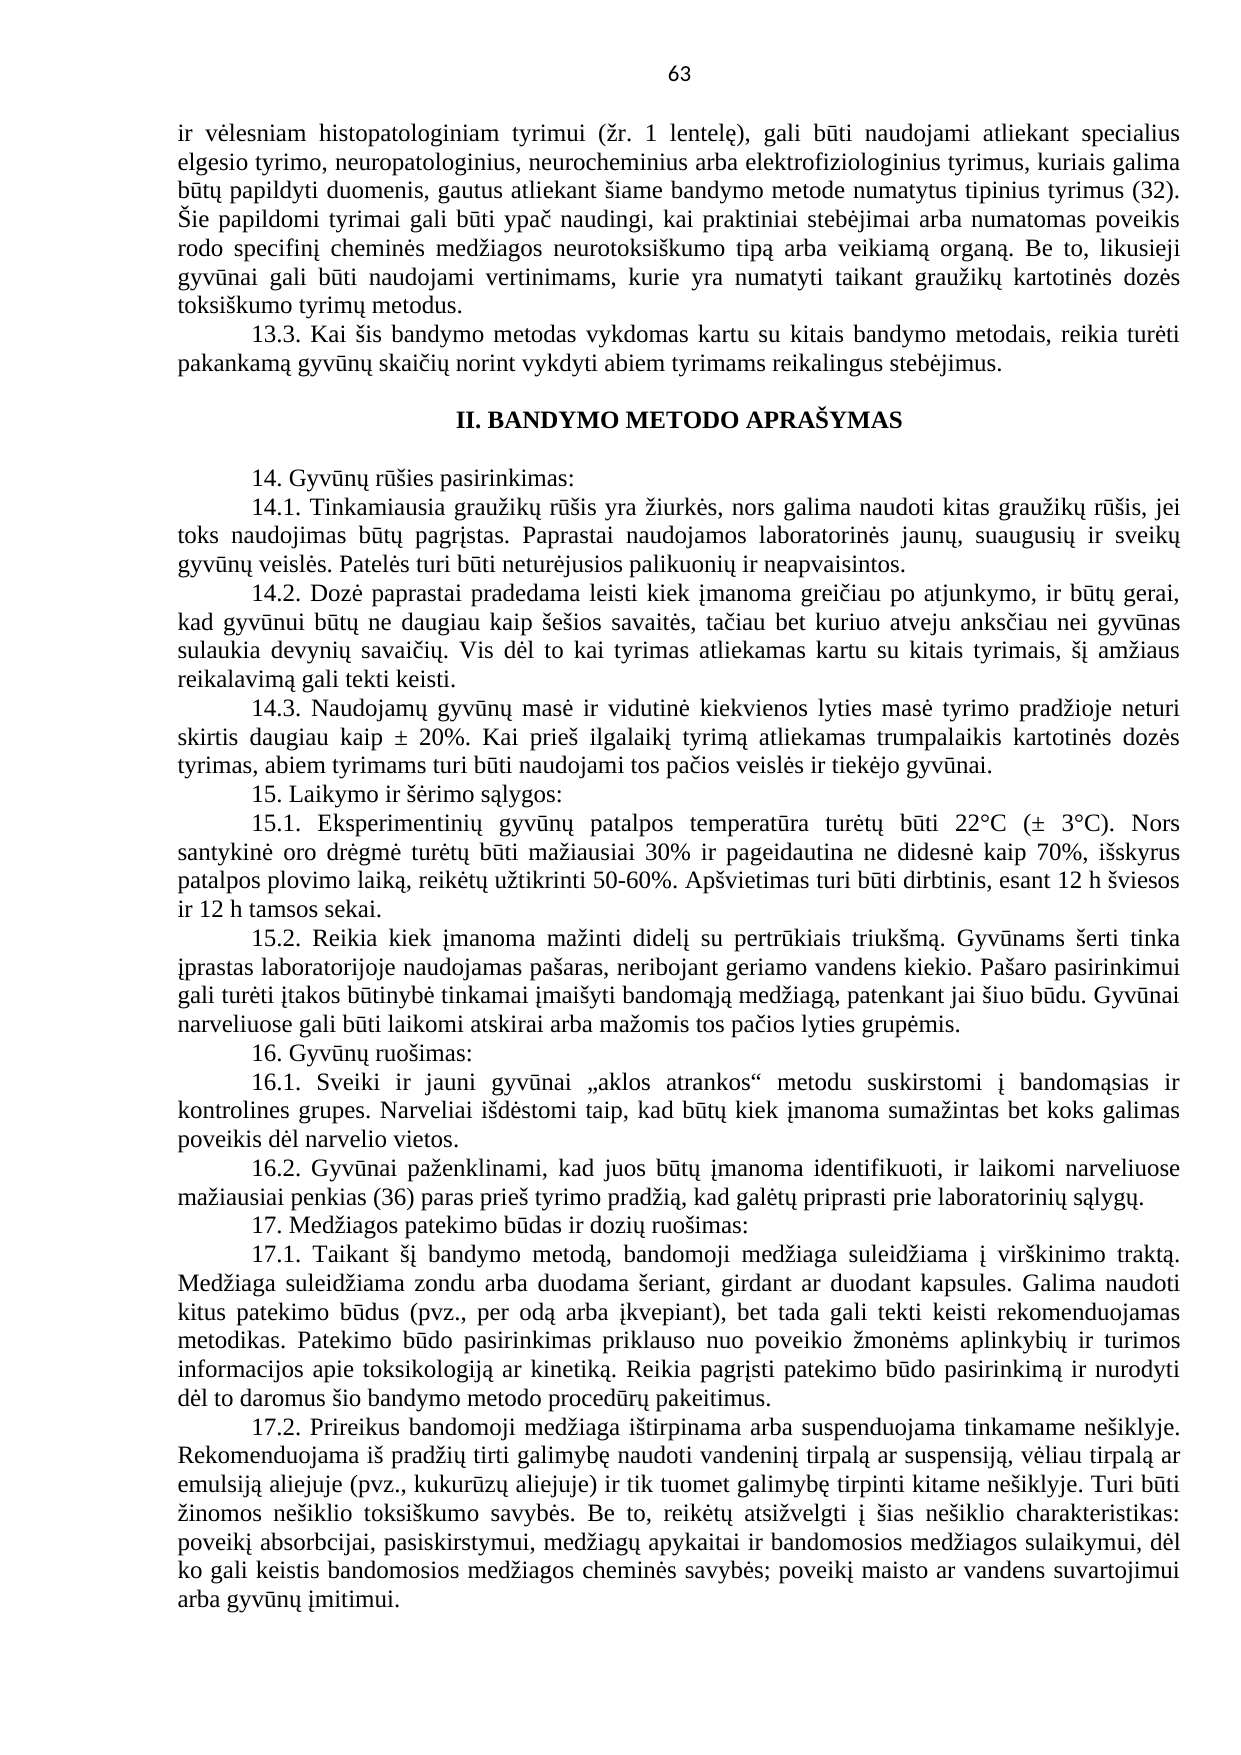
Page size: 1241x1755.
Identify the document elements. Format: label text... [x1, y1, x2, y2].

text 14.1. Tinkamiausia graužikų rūšis yra žiurkės, nors galima naudoti kitas graužikų rūšis, jei toks naudojimas būtų pagrįstas. Paprastai naudojamos laboratorinės jaunų, suaugusių ir sveikų gyvūnų veislės. Patelės turi būti neturėjusios palikuonių ir neapvaisintos. [177, 492, 1181, 578]
text ir vėlesniam histopatologiniam tyrimui (žr. 1 lentelę), gali būti naudojami atliekant specialius elgesio tyrimo, neuropatologinius, neurocheminius arba elektrofiziologinius tyrimus, kuriais galima būtų papildyti duomenis, gautus atliekant šiame bandymo metode numatytus tipinius tyrimus (32). Šie papildomi tyrimai gali būti ypač naudingi, kai praktiniai stebėjimai arba numatomas poveikis rodo specifinį cheminės medžiagos neurotoksiškumo tipą arba veikiamą organą. Be to, likusieji gyvūnai gali būti naudojami vertinimams, kurie yra numatyti taikant graužikų kartotinės dozės toksiškumo tyrimų metodus. [177, 118, 1181, 319]
text 17.2. Prireikus bandomoji medžiaga ištirpinama arba suspenduojama tinkamame nešiklyje. Rekomenduojama iš pradžių tirti galimybę naudoti vandeninį tirpalą ar suspensiją, vėliau tirpalą ar emulsiją aliejuje (pvz., kukurūzų aliejuje) ir tik tuomet galimybę tirpinti kitame nešiklyje. Turi būti žinomos nešiklio toksiškumo savybės. Be to, reikėtų atsižvelgti į šias nešiklio charakteristikas: poveikį absorbcijai, pasiskirstymui, medžiagų apykaitai ir bandomosios medžiagos sulaikymui, dėl ko gali keistis bandomosios medžiagos cheminės savybės; poveikį maisto ar vandens suvartojimui arba gyvūnų įmitimui. [177, 1412, 1181, 1613]
text 14. Gyvūnų rūšies pasirinkimas: [177, 463, 1181, 492]
text 17.1. Taikant šį bandymo metodą, bandomoji medžiaga suleidžiama į virškinimo traktą. Medžiaga suleidžiama zondu arba duodama šeriant, girdant ar duodant kapsules. Galima naudoti kitus patekimo būdus (pvz., per odą arba įkvepiant), bet tada gali tekti keisti rekomenduojamas metodikas. Patekimo būdo pasirinkimas priklauso nuo poveikio žmonėms aplinkybių ir turimos informacijos apie toksikologiją ar kinetiką. Reikia pagrįsti patekimo būdo pasirinkimą ir nurodyti dėl to daromus šio bandymo metodo procedūrų pakeitimus. [177, 1239, 1181, 1412]
text 16.1. Sveiki ir jauni gyvūnai „aklos atrankos“ metodu suskirstomi į bandomąsias ir kontrolines grupes. Narveliai išdėstomi taip, kad būtų kiek įmanoma sumažintas bet koks galimas poveikis dėl narvelio vietos. [177, 1067, 1181, 1153]
text 15. Laikymo ir šėrimo sąlygos: [177, 779, 1181, 808]
text 14.3. Naudojamų gyvūnų masė ir vidutinė kiekvienos lyties masė tyrimo pradžioje neturi skirtis daugiau kaip ± 20%. Kai prieš ilgalaikį tyrimą atliekamas trumpalaikis kartotinės dozės tyrimas, abiem tyrimams turi būti naudojami tos pačios veislės ir tiekėjo gyvūnai. [177, 693, 1181, 779]
text 17. Medžiagos patekimo būdas ir dozių ruošimas: [177, 1211, 1181, 1239]
text 16.2. Gyvūnai paženklinami, kad juos būtų įmanoma identifikuoti, ir laikomi narveliuose mažiausiai penkias (36) paras prieš tyrimo pradžią, kad galėtų priprasti prie laboratorinių sąlygų. [177, 1153, 1181, 1211]
text 15.1. Eksperimentinių gyvūnų patalpos temperatūra turėtų būti 22°C (± 3°C). Nors santykinė oro drėgmė turėtų būti mažiausiai 30% ir pageidautina ne didesnė kaip 70%, išskyrus patalpos plovimo laiką, reikėtų užtikrinti 50-60%. Apšvietimas turi būti dirbtinis, esant 12 h šviesos ir 12 h tamsos sekai. [177, 808, 1181, 923]
text 15.2. Reikia kiek įmanoma mažinti didelį su pertrūkiais triukšmą. Gyvūnams šerti tinka įprastas laboratorijoje naudojamas pašaras, neribojant geriamo vandens kiekio. Pašaro pasirinkimui gali turėti įtakos būtinybė tinkamai įmaišyti bandomąją medžiagą, patenkant jai šiuo būdu. Gyvūnai narveliuose gali būti laikomi atskirai arba mažomis tos pačios lyties grupėmis. [177, 923, 1181, 1038]
text 14.2. Dozė paprastai pradedama leisti kiek įmanoma greičiau po atjunkymo, ir būtų gerai, kad gyvūnui būtų ne daugiau kaip šešios savaitės, tačiau bet kuriuo atveju anksčiau nei gyvūnas sulaukia devynių savaičių. Vis dėl to kai tyrimas atliekamas kartu su kitais tyrimais, šį amžiaus reikalavimą gali tekti keisti. [177, 578, 1181, 693]
text 13.3. Kai šis bandymo metodas vykdomas kartu su kitais bandymo metodais, reikia turėti pakankamą gyvūnų skaičių norint vykdyti abiem tyrimams reikalingus stebėjimus. [177, 319, 1181, 377]
text 16. Gyvūnų ruošimas: [177, 1038, 1181, 1067]
text II. BANDYMO METODO APRAŠYMAS [177, 406, 1181, 434]
